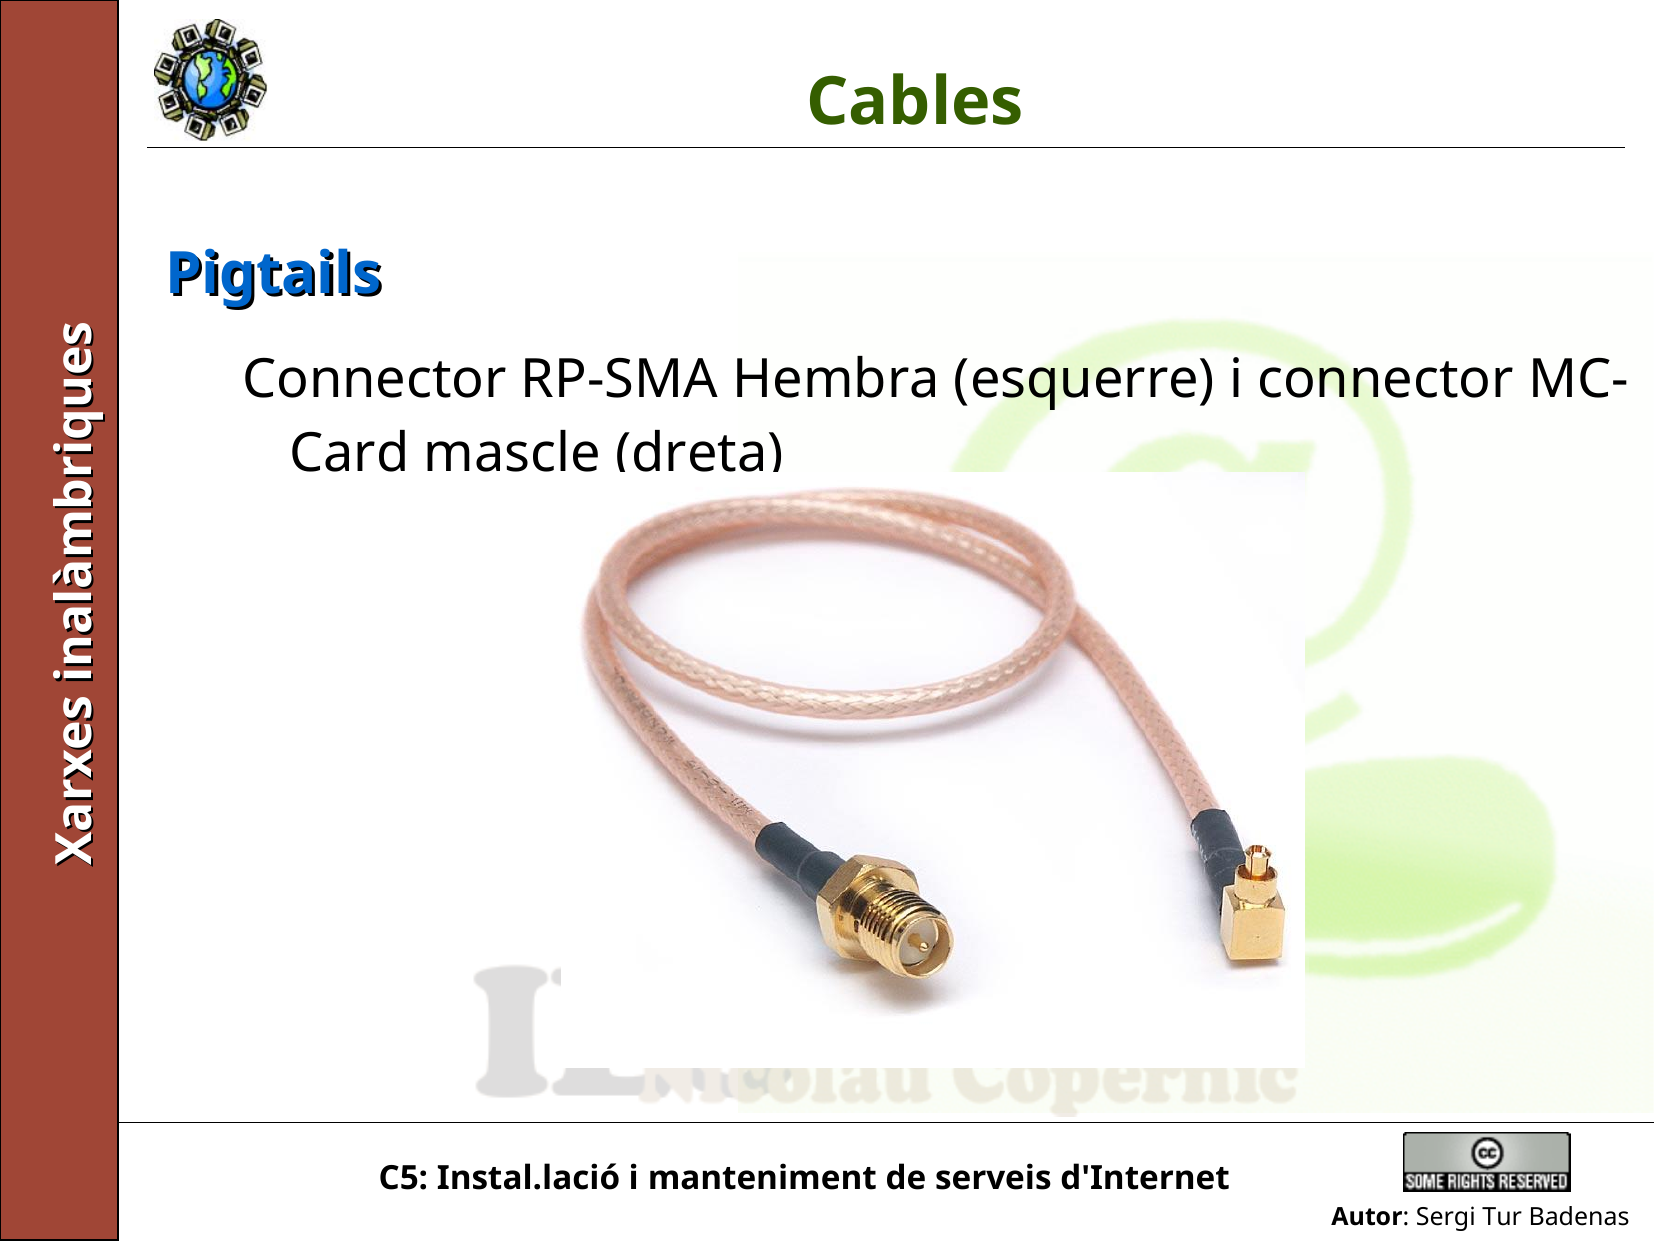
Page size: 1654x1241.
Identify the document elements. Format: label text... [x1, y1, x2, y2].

picture [466, 252, 1654, 1117]
title Cables [171, 56, 1654, 141]
picture [154, 19, 268, 142]
picture [1403, 1132, 1571, 1192]
list Pigtails Connector RP-SMA Hembra (esquerre) i connector MC-Card mascle (dreta) [147, 231, 1636, 1066]
